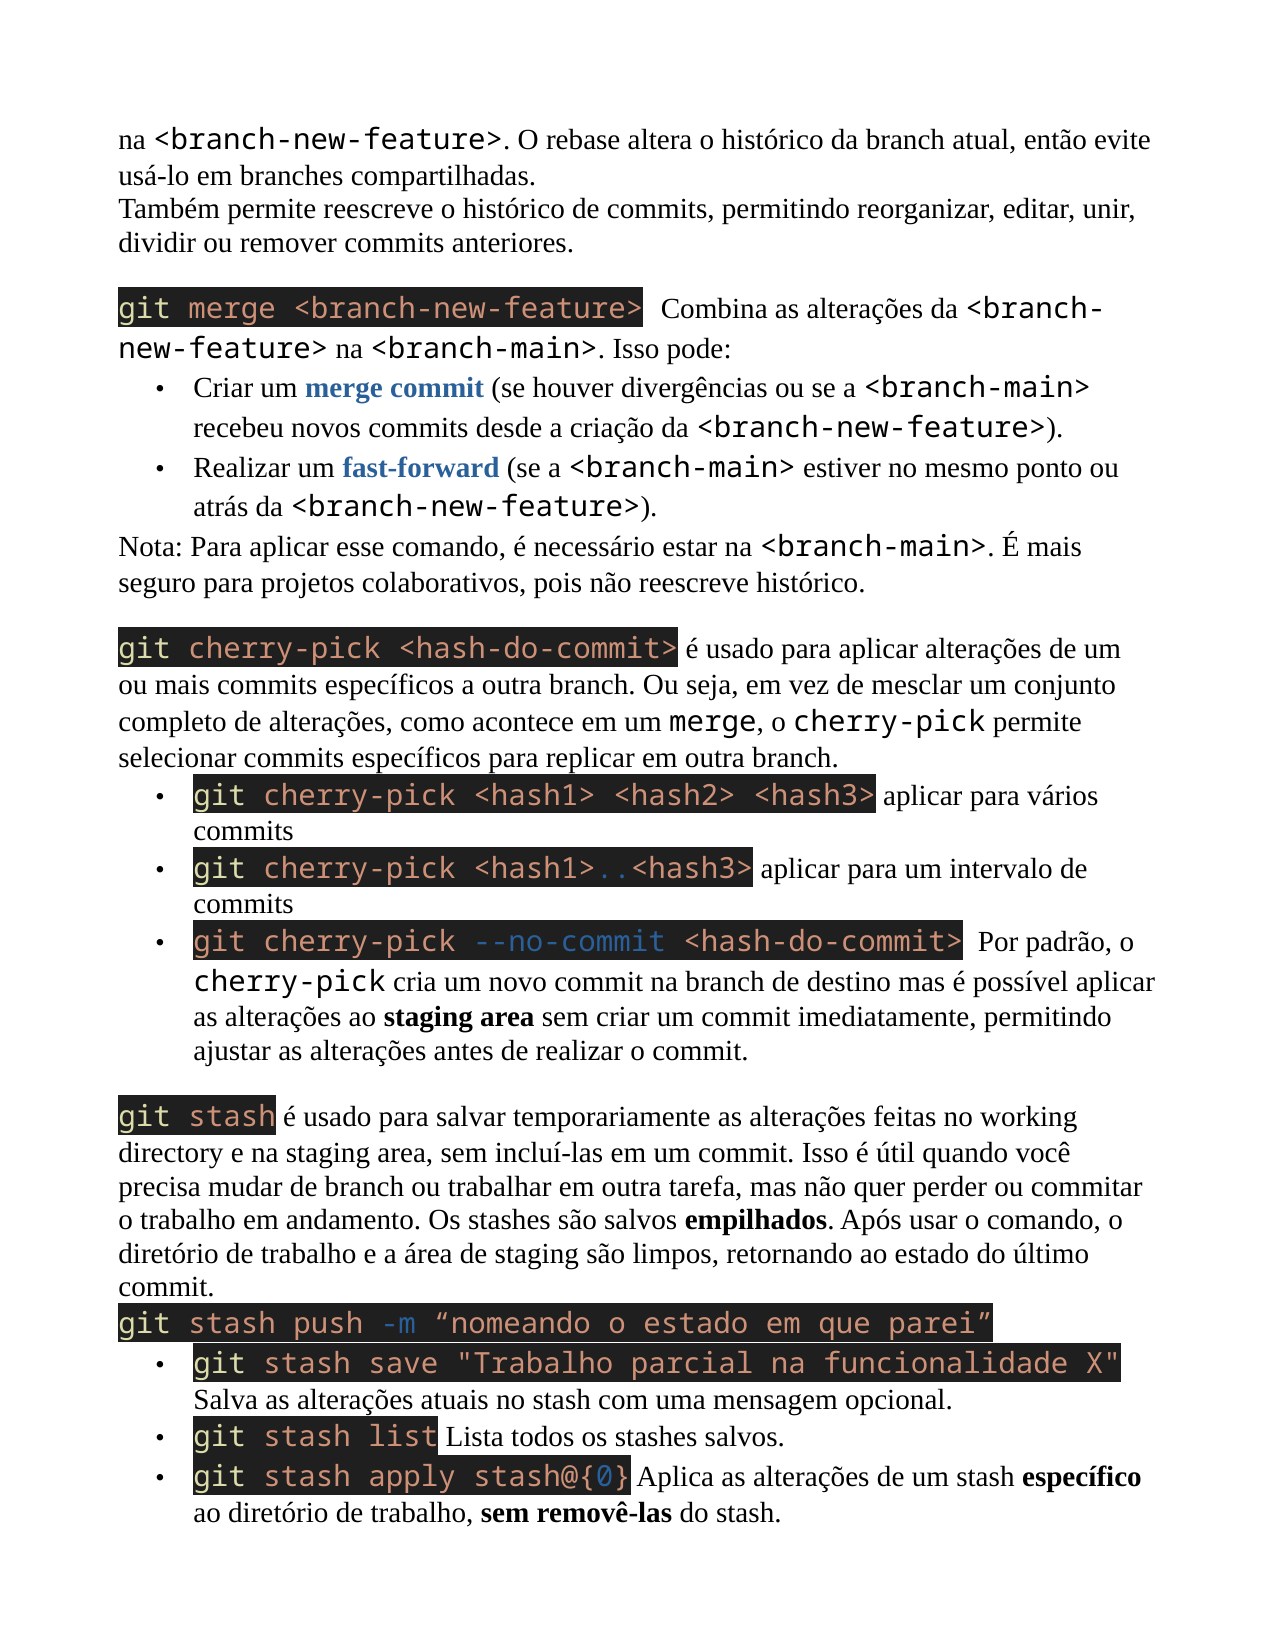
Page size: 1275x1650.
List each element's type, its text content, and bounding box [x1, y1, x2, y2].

list git stash apply stash@{0} Aplica as alterações de um stash específico ao diretório de trabalho, sem removê-las do stash. [156, 1455, 1157, 1529]
list Realizar um fast-forward (se a <branch-main> estiver no mesmo ponto ou atrás da <branch-new-feature>). [156, 446, 1157, 525]
list git cherry-pick <hash1> <hash2> <hash3> aplicar para vários commits [156, 774, 1157, 847]
text git cherry-pick <hash-do-commit> é usado para aplicar alterações de um ou mais commits específicos a outra branch. Ou seja, em vez de mesclar um conjunto completo de alterações, como acontece em um merge, o cherry-pick permite selecionar commits específicos para replicar em outra branch. [118, 627, 1157, 774]
list git cherry-pick --no-commit <hash-do-commit> Por padrão, o cherry-pick cria um novo commit na branch de destino mas é possível aplicar as alterações ao staging area sem criar um commit imediatamente, permitindo ajustar as alterações antes de realizar o commit. [156, 920, 1157, 1067]
list Criar um merge commit (se houver divergências ou se a <branch-main> recebeu novos commits desde a criação da <branch-new-feature>). [156, 367, 1157, 446]
text git merge <branch-new-feature> Combina as alterações da <branch-new-feature> na <branch-main>. Isso pode: [118, 287, 1157, 367]
text na <branch-new-feature>. O rebase altera o histórico da branch atual, então evite usá-lo em branches compartilhadas. [118, 118, 1157, 191]
text git stash é usado para salvar temporariamente as alterações feitas no working directory e na staging area, sem incluí-las em um commit. Isso é útil quando você precisa mudar de branch ou trabalhar em outra tarefa, mas não quer perder ou commitar o trabalho em andamento. Os stashes são salvos empilhados. Após usar o comando, o diretório de trabalho e a área de staging são limpos, retornando ao estado do último commit. [118, 1095, 1157, 1303]
text git stash push -m “nomeando o estado em que parei” [118, 1303, 1157, 1342]
list git stash list Lista todos os stashes salvos. [156, 1416, 1157, 1455]
text Também permite reescreve o histórico de commits, permitindo reorganizar, editar, unir, dividir ou remover commits anteriores. [118, 191, 1157, 258]
list git stash save "Trabalho parcial na funcionalidade X" Salva as alterações atuais no stash com uma mensagem opcional. [156, 1342, 1157, 1416]
list git cherry-pick <hash1>..<hash3> aplicar para um intervalo de commits [156, 847, 1157, 920]
text Nota: Para aplicar esse comando, é necessário estar na <branch-main>. É mais seguro para projetos colaborativos, pois não reescreve histórico. [118, 525, 1157, 598]
